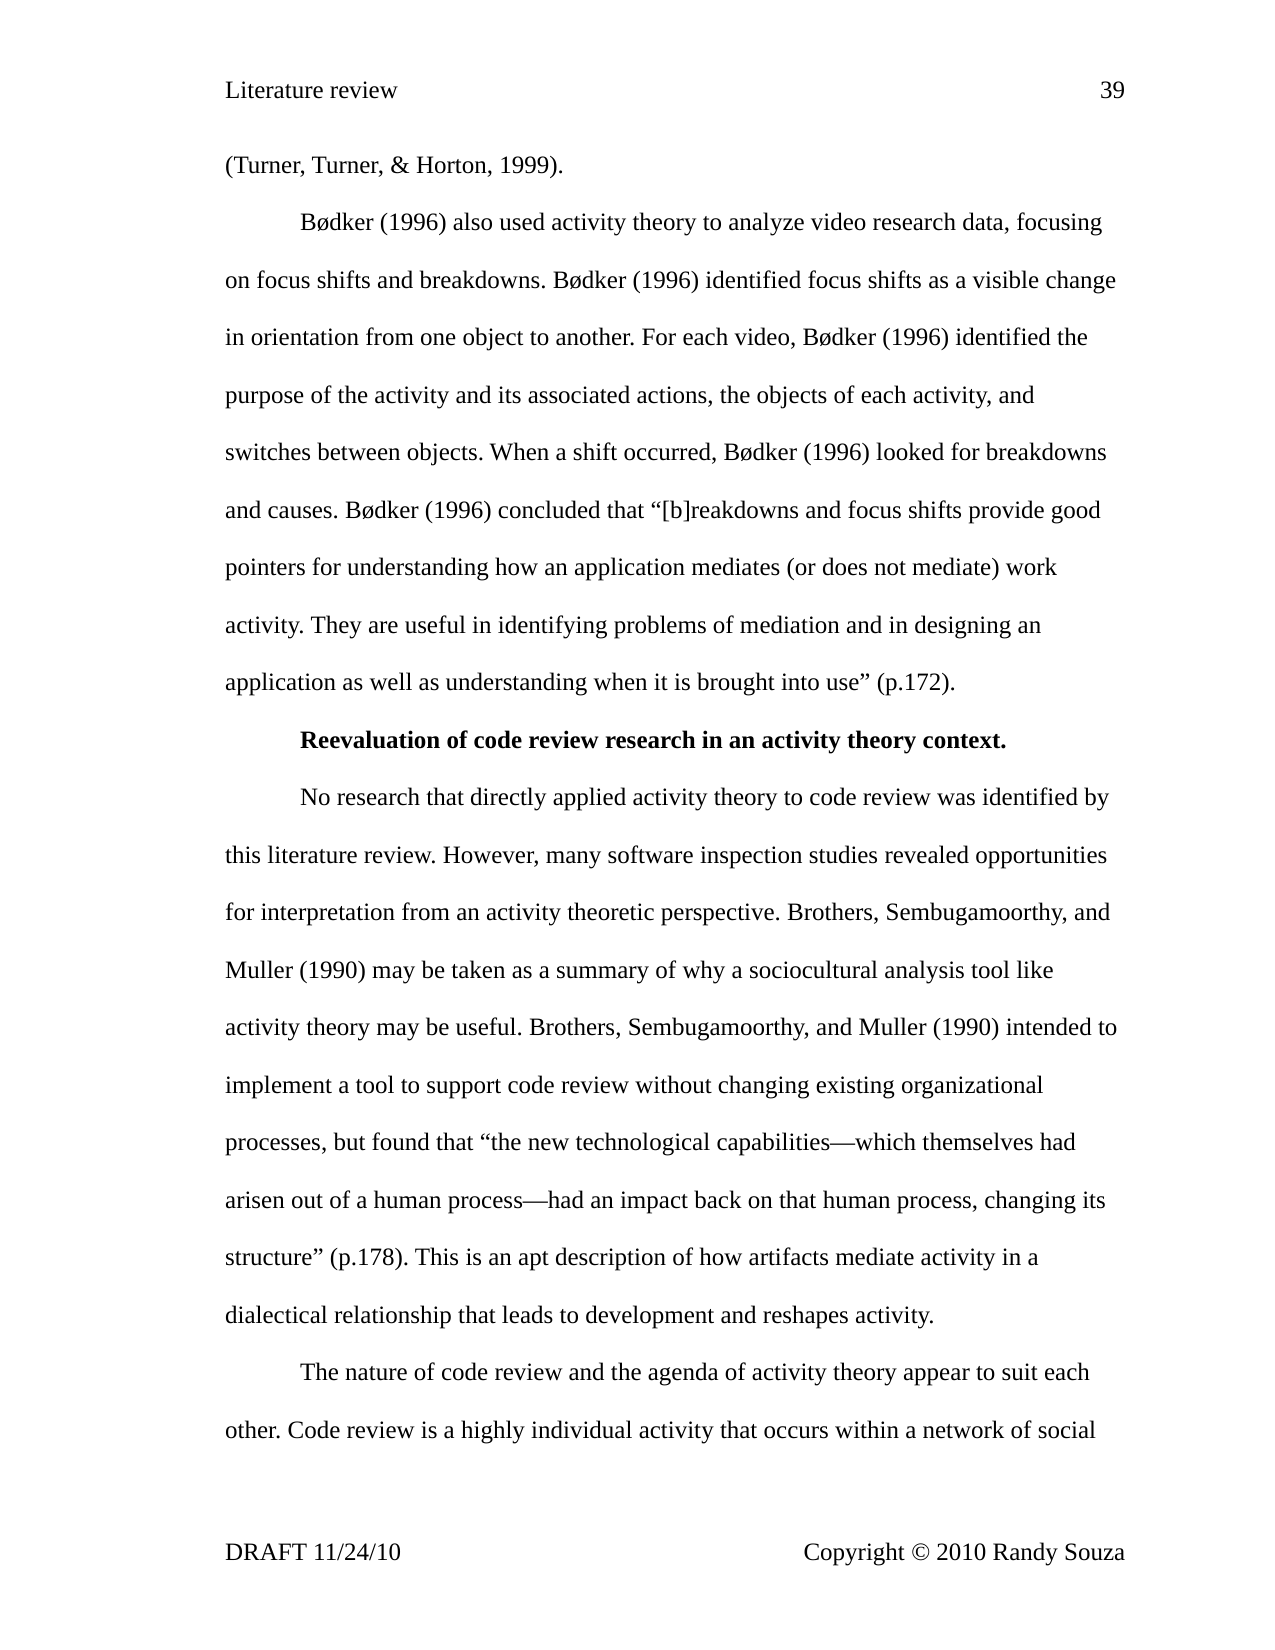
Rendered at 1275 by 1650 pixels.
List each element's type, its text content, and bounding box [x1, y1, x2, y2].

text Bødker (1996) also used activity theory to analyze video research data, focusing on focus shifts and breakdowns. Bødker (1996) identified focus shifts as a visible change in orientation from one object to another. For each video, Bødker (1996) identified the purpose of the activity and its associated actions, the objects of each activity, and switches between objects. When a shift occurred, Bødker (1996) looked for breakdowns and causes. Bødker (1996) concluded that “[b]reakdowns and focus shifts provide good pointers for understanding how an application mediates (or does not mediate) work activity. They are useful in identifying problems of mediation and in designing an application as well as understanding when it is brought into use” (p.172). [225, 207, 1125, 696]
text The nature of code review and the agenda of activity theory appear to suit each other. Code review is a highly individual activity that occurs within a network of social [225, 1357, 1125, 1444]
subtitle Reevaluation of code review research in an activity theory context. [300, 725, 1125, 754]
text No research that directly applied activity theory to code review was identified by this literature review. However, many software inspection studies revealed opportunities for interpretation from an activity theoretic perspective. Brothers, Sembugamoorthy, and Muller (1990) may be taken as a summary of why a sociocultural analysis tool like activity theory may be useful. Brothers, Sembugamoorthy, and Muller (1990) intended to implement a tool to support code review without changing existing organizational processes, but found that “the new technological capabilities—which themselves had arisen out of a human process—had an impact back on that human process, changing its structure” (p.178). This is an apt description of how artifacts mediate activity in a dialectical relationship that leads to development and reshapes activity. [225, 782, 1125, 1329]
text (Turner, Turner, & Horton, 1999). [225, 150, 1125, 179]
